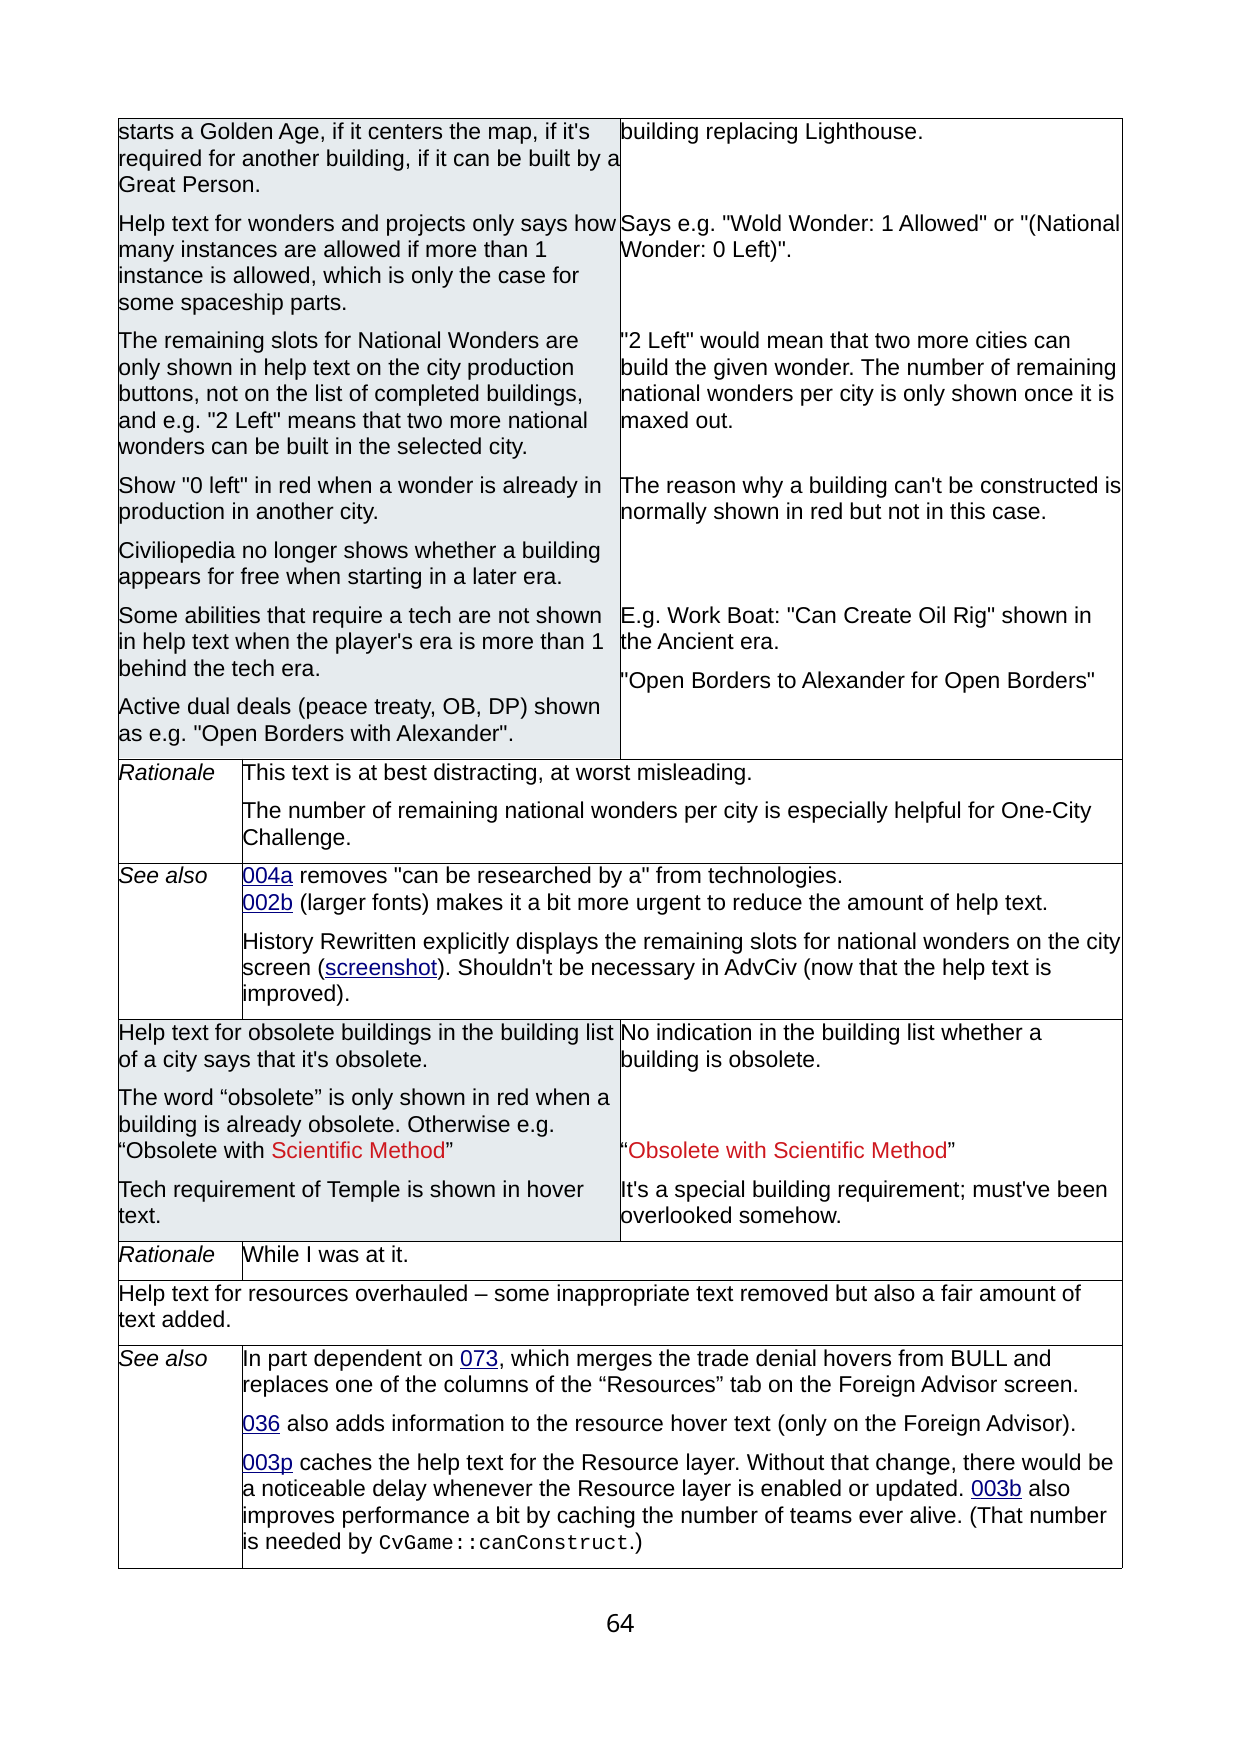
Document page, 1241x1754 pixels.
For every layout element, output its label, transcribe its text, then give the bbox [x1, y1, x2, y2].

table_cell This text is at best distracting, at worst misleading. The number of remaining national wonders per city is especially helpful for One-City Challenge. [243, 760, 1122, 862]
table_cell See also [119, 864, 242, 1019]
table_cell See also [119, 1346, 242, 1568]
table_cell Help text for obsolete buildings in the building list of a city says that it's obsolete. The word “obsolete” is only shown in red when a building is already obsolete. Otherwise e.g. “Obsolete with Scientific Method” Tech requirement of Temple is shown in hover text. [119, 1020, 620, 1241]
table_cell Rationale [119, 760, 242, 862]
table_cell While I was at it. [243, 1242, 1122, 1280]
table_cell In part dependent on 073, which merges the trade denial hovers from BULL and replaces one of the columns of the “Resources” tab on the Foreign Advisor screen. 036 also adds information to the resource hover text (only on the Foreign Advisor). 003p caches the help text for the Resource layer. Without that change, there would be a noticeable delay whenever the Resource layer is enabled or updated. 003b also improves performance a bit by caching the number of teams ever alive. (That number is needed by CvGame::canConstruct.) [243, 1346, 1122, 1568]
table_cell Rationale [119, 1242, 242, 1280]
table_cell 004a removes "can be researched by a" from technologies. 002b (larger fonts) makes it a bit more urgent to reduce the amount of help text. History Rewritten explicitly displays the remaining slots for national wonders on the city screen (screenshot). Shouldn't be necessary in AdvCiv (now that the help text is improved). [243, 864, 1122, 1019]
table_cell building replacing Lighthouse. Says e.g. "Wold Wonder: 1 Allowed" or "(National Wonder: 0 Left)". "2 Left" would mean that two more cities can build the given wonder. The number of remaining national wonders per city is only shown once it is maxed out. The reason why a building can't be constructed is normally shown in red but not in this case. E.g. Work Boat: "Can Create Oil Rig" shown in the Ancient era. "Open Borders to Alexander for Open Borders" [621, 119, 1122, 758]
table_cell starts a Golden Age, if it centers the map, if it's required for another building, if it can be built by a Great Person. Help text for wonders and projects only says how many instances are allowed if more than 1 instance is allowed, which is only the case for some spaceship parts. The remaining slots for National Wonders are only shown in help text on the city production buttons, not on the list of completed buildings, and e.g. "2 Left" means that two more national wonders can be built in the selected city. Show "0 left" in red when a wonder is already in production in another city. Civiliopedia no longer shows whether a building appears for free when starting in a later era. Some abilities that require a tech are not shown in help text when the player's era is more than 1 behind the tech era. Active dual deals (peace treaty, OB, DP) shown as e.g. "Open Borders with Alexander". [119, 119, 620, 758]
table_cell Help text for resources overhauled – some inappropriate text removed but also a fair amount of text added. [119, 1281, 1122, 1345]
table_cell No indication in the building list whether a building is obsolete. “Obsolete with Scientific Method” It's a special building requirement; must've been overlooked somehow. [621, 1020, 1122, 1241]
